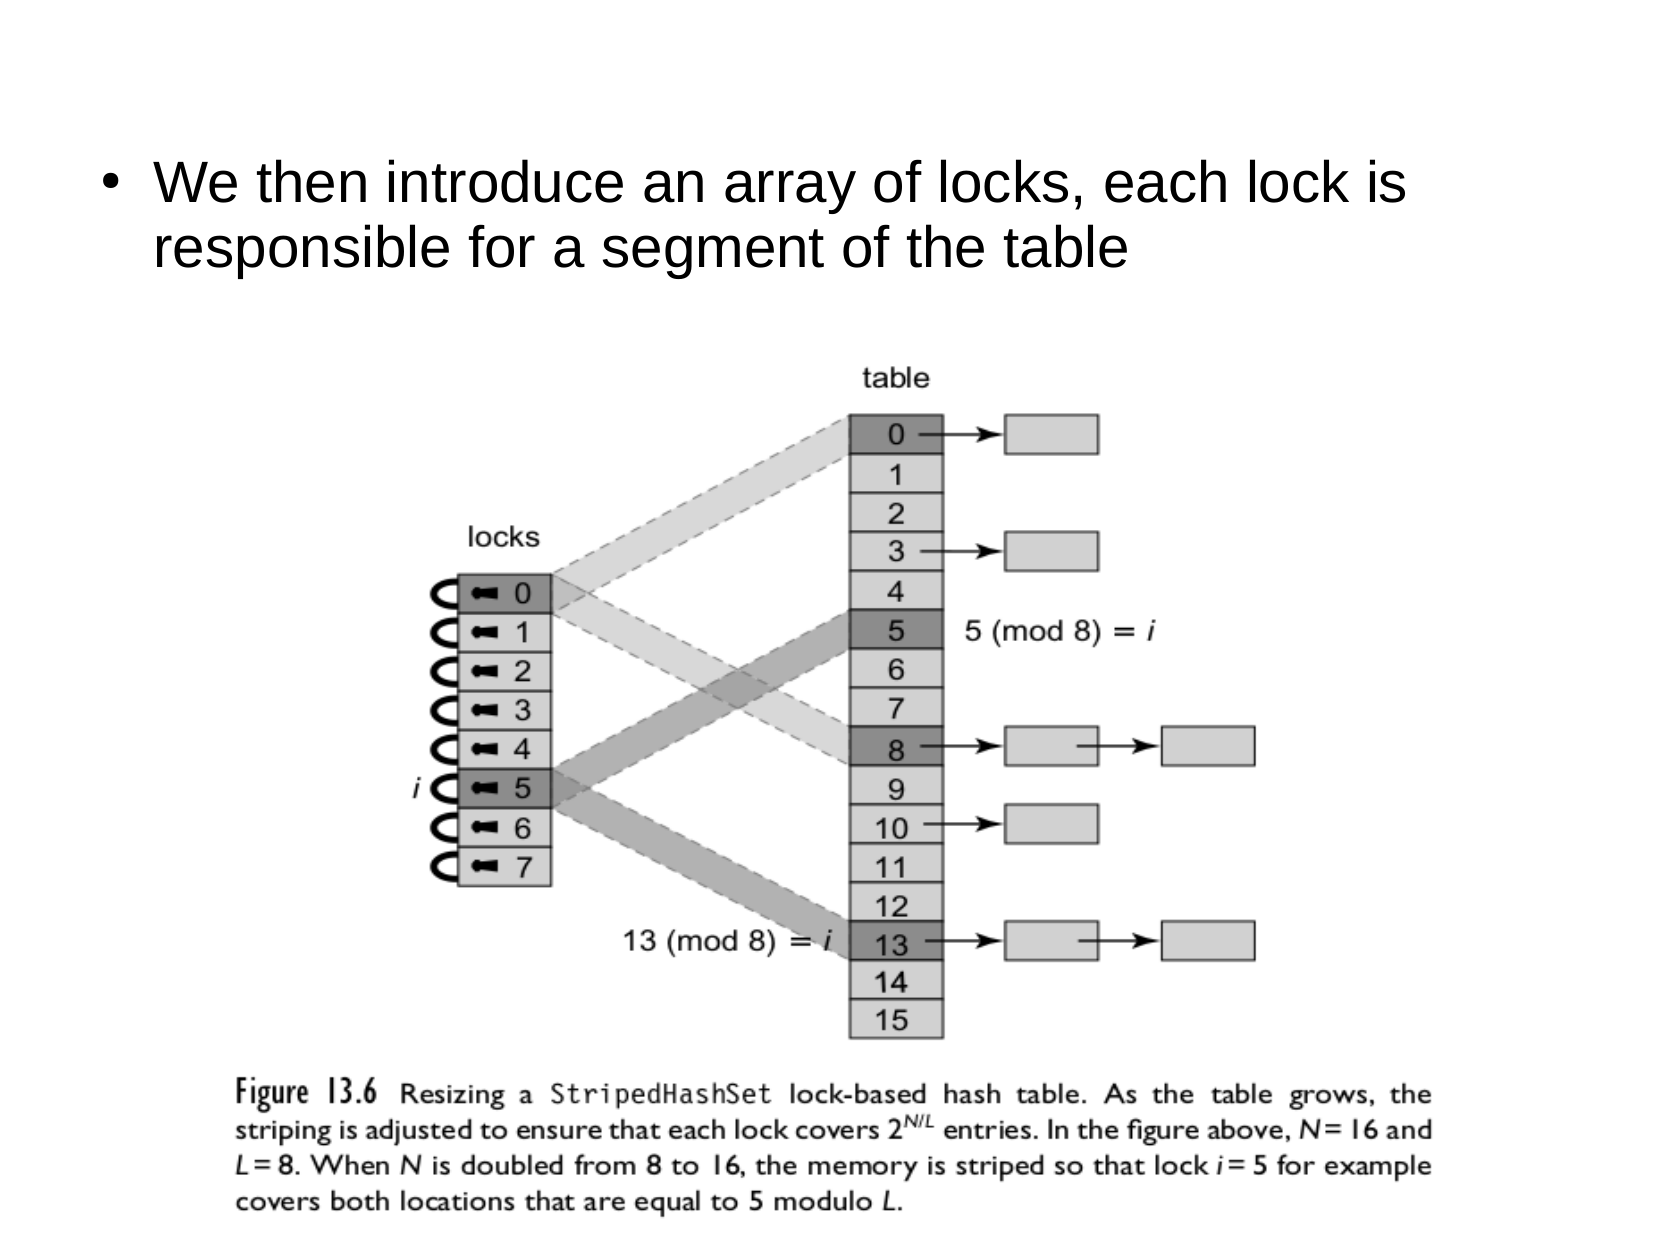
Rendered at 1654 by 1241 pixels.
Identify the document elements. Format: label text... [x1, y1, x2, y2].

list We then introduce an array of locks, each lock is responsible for a segment of the table [82, 150, 1571, 1010]
picture [105, 1010, 1501, 1231]
text_box [816, 600, 1201, 1010]
